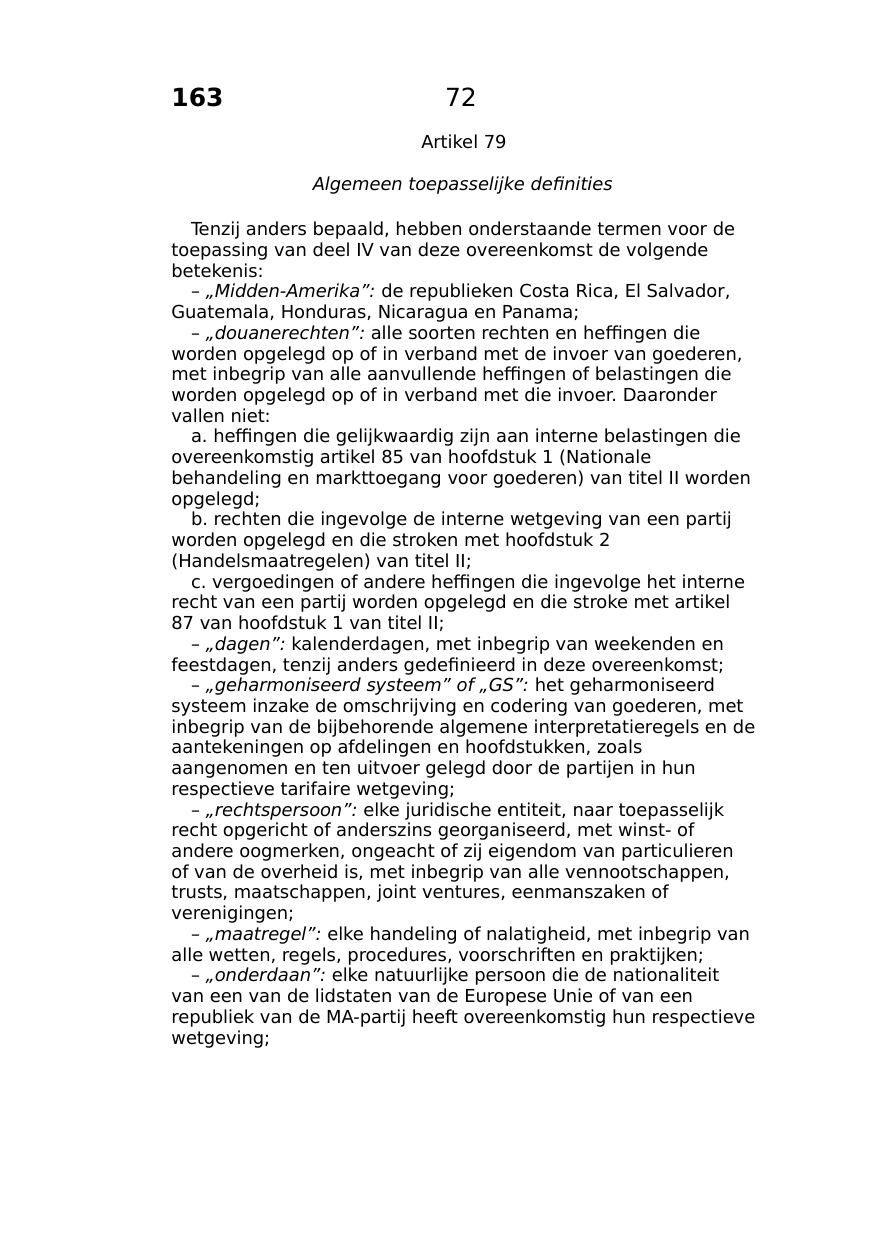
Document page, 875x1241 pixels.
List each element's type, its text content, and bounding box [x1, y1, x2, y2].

text – „dagen”: kalenderdagen, met inbegrip van weekenden en feestdagen, tenzij anders gedefinieerd in deze overeenkomst; [171, 634, 756, 675]
text b. rechten die ingevolge de interne wetgeving van een partij worden opgelegd en die stroken met hoofdstuk 2 (Handelsmaatregelen) van titel II; [171, 509, 756, 571]
text – „geharmoniseerd systeem” of „GS”: het geharmoniseerd systeem inzake de omschrijving en codering van goederen, met inbegrip van de bijbehorende algemene interpretatieregels en de aantekeningen op afdelingen en hoofdstukken, zoals aangenomen en ten uitvoer gelegd door de partijen in hun respectieve tarifaire wetgeving; [171, 675, 756, 799]
text – „douanerechten”: alle soorten rechten en heffingen die worden opgelegd op of in verband met de invoer van goederen, met inbegrip van alle aanvullende heffingen of belastingen die worden opgelegd op of in verband met die invoer. Daaronder vallen niet: [171, 323, 756, 426]
text Tenzij anders bepaald, hebben onderstaande termen voor de toepassing van deel IV van deze overeenkomst de volgende betekenis: [171, 219, 756, 281]
text – „maatregel”: elke handeling of nalatigheid, met inbegrip van alle wetten, regels, procedures, voorschriften en praktijken; [171, 924, 756, 965]
text – „rechtspersoon”: elke juridische entiteit, naar toepasselijk recht opgericht of anderszins georganiseerd, met winst- of andere oogmerken, ongeacht of zij eigendom van particulieren of van de overheid is, met inbegrip van alle vennootschappen, trusts, maatschappen, joint ventures, eenmanszaken of verenigingen; [171, 799, 756, 924]
text c. vergoedingen of andere heffingen die ingevolge het interne recht van een partij worden opgelegd en die stroke met artikel 87 van hoofdstuk 1 van titel II; [171, 571, 756, 634]
text – „onderdaan”: elke natuurlijke persoon die de nationaliteit van een van de lidstaten van de Europese Unie of van een republiek van de MA-partij heeft overeenkomstig hun respectieve wetgeving; [171, 965, 756, 1048]
text – „Midden-Amerika”: de republieken Costa Rica, El Salvador, Guatemala, Honduras, Nicaragua en Panama; [171, 281, 756, 323]
subtitle Artikel 79 Algemeen toepasselijke definities [171, 132, 756, 194]
text a. heffingen die gelijkwaardig zijn aan interne belastingen die overeenkomstig artikel 85 van hoofdstuk 1 (Nationale behandeling en markttoegang voor goederen) van titel II worden opgelegd; [171, 426, 756, 509]
